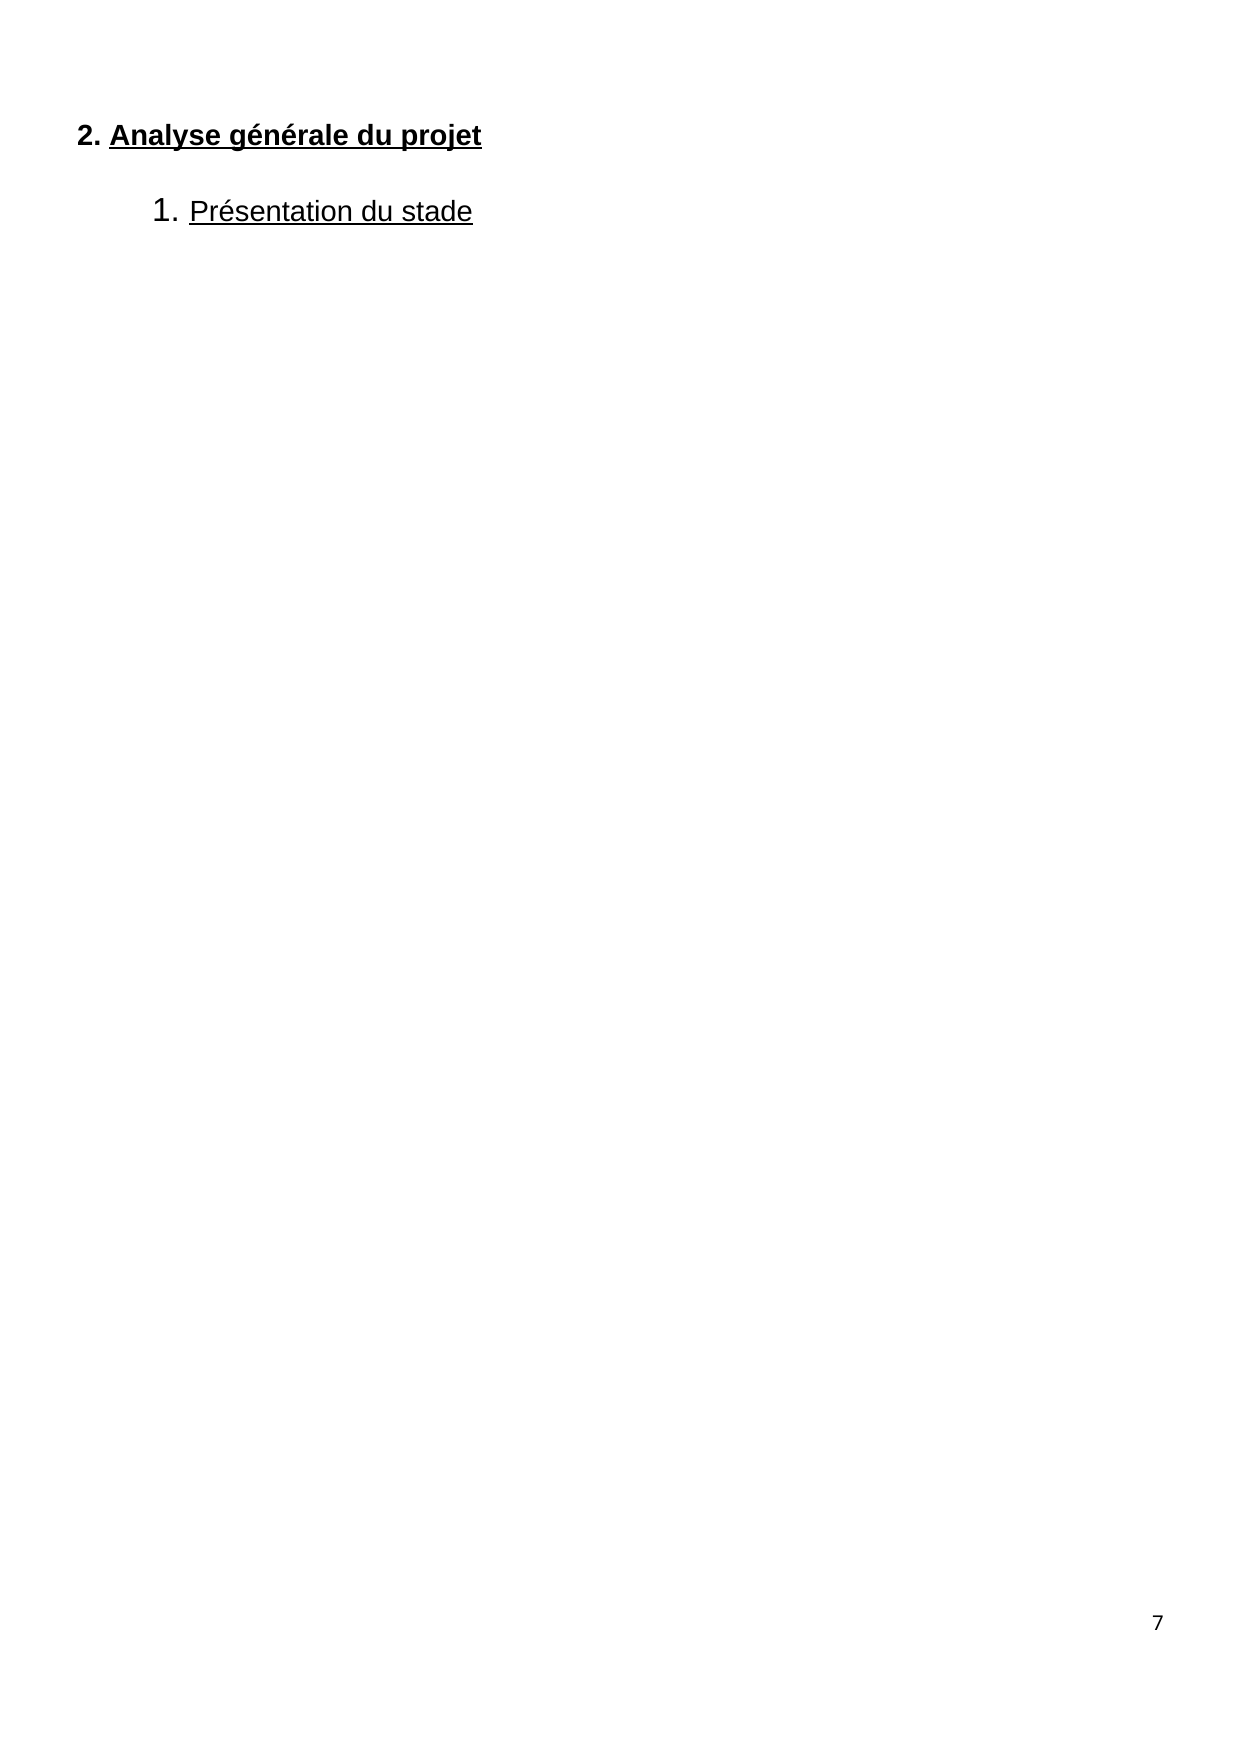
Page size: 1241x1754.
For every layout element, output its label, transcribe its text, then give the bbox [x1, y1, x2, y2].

list Présentation du stade [152, 190, 1163, 228]
text 2. Analyse générale du projet [77, 118, 1163, 152]
